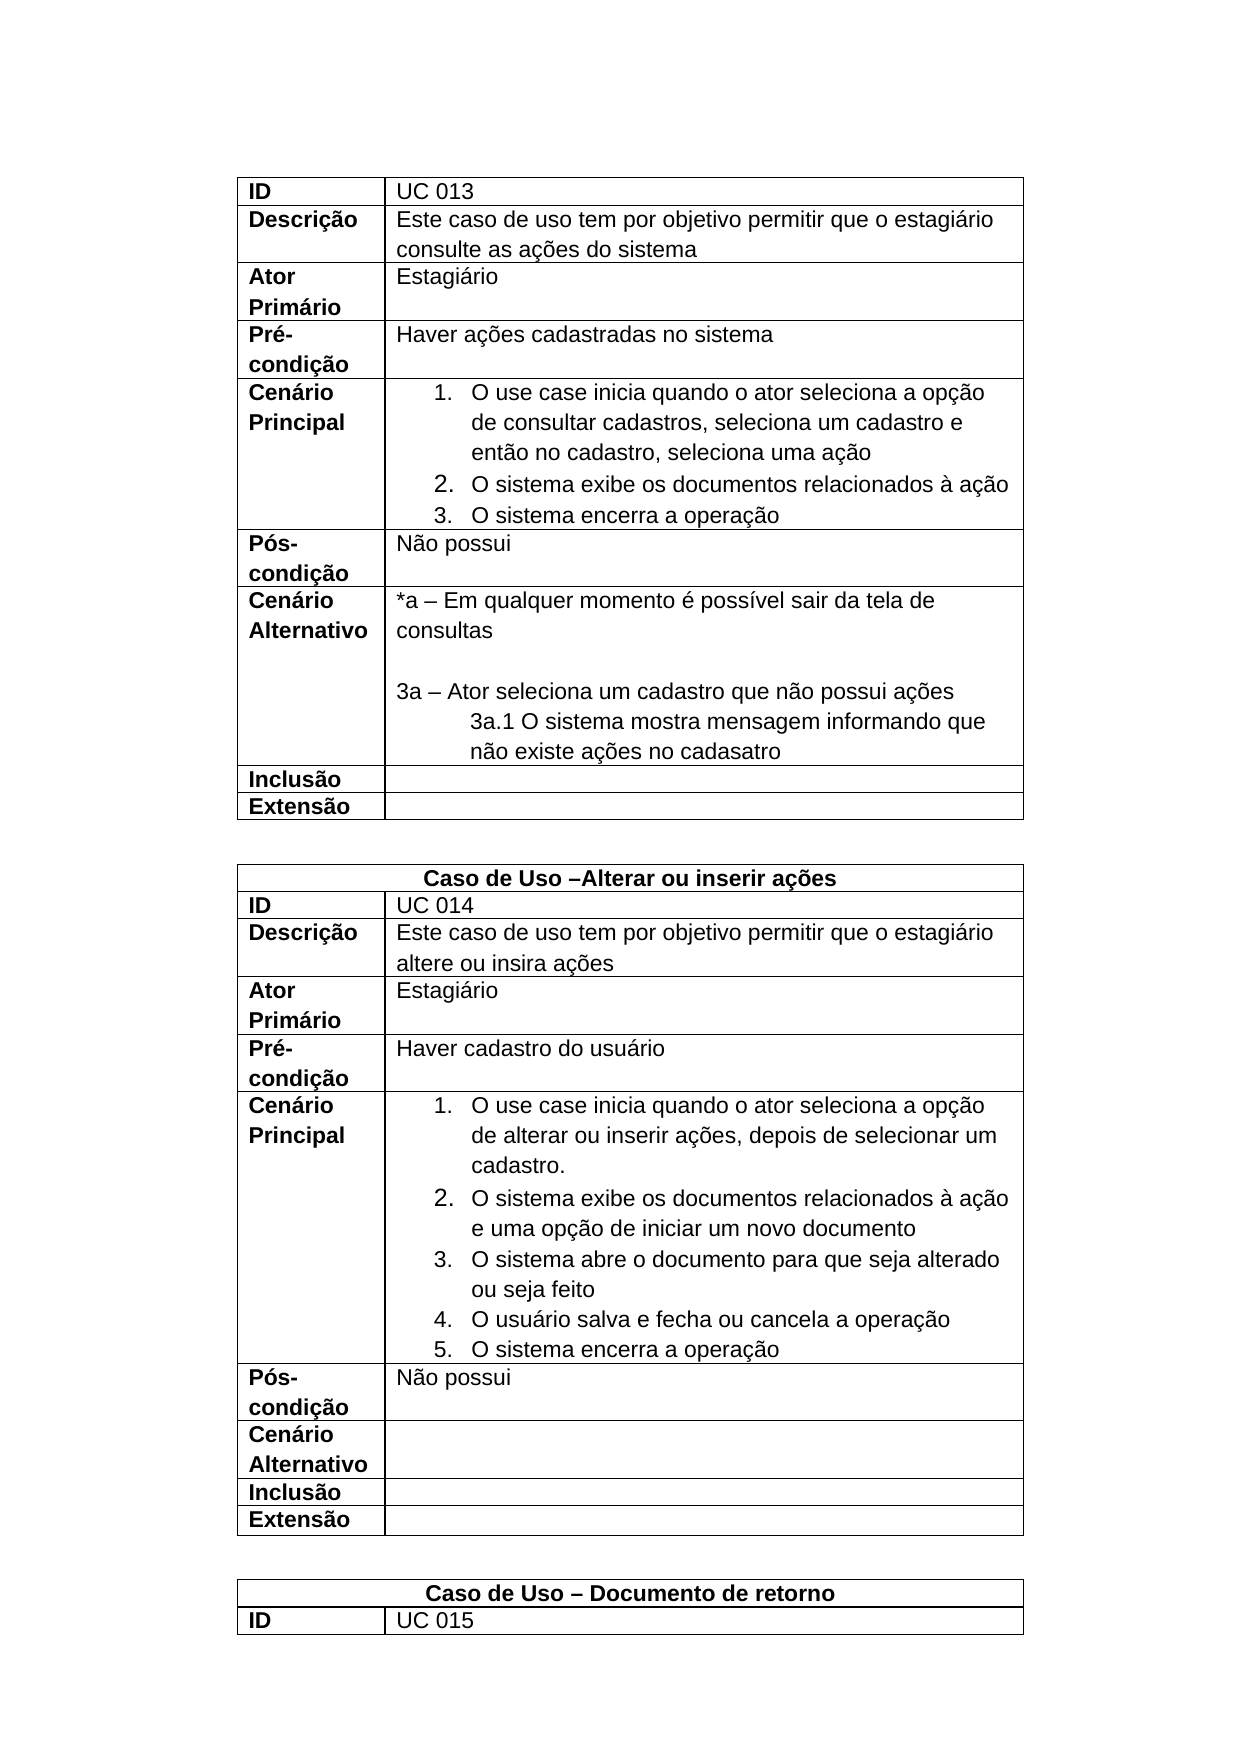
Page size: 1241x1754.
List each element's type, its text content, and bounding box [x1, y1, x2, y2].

table_cell UC 015 [386, 1608, 1023, 1634]
table_cell Pós-condição [238, 530, 384, 586]
table_cell Ator Primário [238, 977, 384, 1033]
table_cell [386, 766, 1023, 792]
table_header Caso de Uso –Alterar ou inserir ações [238, 865, 1023, 891]
table_cell Este caso de uso tem por objetivo permitir que o estagiário altere ou insira ações [386, 919, 1023, 976]
table_cell Não possui [386, 1364, 1023, 1420]
table_cell Pós-condição [238, 1364, 384, 1420]
table_cell Descrição [238, 206, 384, 262]
table_cell Estagiário [386, 977, 1023, 1033]
table_cell Haver cadastro do usuário [386, 1035, 1023, 1091]
table_cell Extensão [238, 793, 384, 819]
table_cell O use case inicia quando o ator seleciona a opção de consultar cadastros, seleciona um cadastro e então no cadastro, seleciona uma ação O sistema exibe os documentos relacionados à ação O sistema encerra a operação [386, 379, 1023, 528]
table_cell [386, 1506, 1023, 1535]
table_cell Cenário Principal [238, 379, 384, 528]
table_cell Estagiário [386, 263, 1023, 320]
table_cell ID [238, 892, 384, 918]
table_cell Cenário Principal [238, 1092, 384, 1362]
table_cell O use case inicia quando o ator seleciona a opção de alterar ou inserir ações, depois de selecionar um cadastro. O sistema exibe os documentos relacionados à ação e uma opção de iniciar um novo documento O sistema abre o documento para que seja alterado ou seja feito O usuário salva e fecha ou cancela a operação O sistema encerra a operação [386, 1092, 1023, 1362]
table_cell *a – Em qualquer momento é possível sair da tela de consultas 3a – Ator seleciona um cadastro que não possui ações 3a.1 O sistema mostra mensagem informando que não existe ações no cadasatro [386, 587, 1023, 764]
table_cell Pré-condição [238, 1035, 384, 1091]
table_cell Descrição [238, 919, 384, 976]
table_cell Não possui [386, 530, 1023, 586]
table_cell Inclusão [238, 1479, 384, 1505]
table_header Caso de Uso – Documento de retorno [238, 1580, 1023, 1606]
table_cell Ator Primário [238, 263, 384, 320]
table_cell [386, 793, 1023, 819]
table_cell Extensão [238, 1506, 384, 1535]
table_cell ID [238, 1608, 384, 1634]
table_cell ID [238, 178, 384, 204]
table_cell Pré-condição [238, 321, 384, 377]
table_cell UC 013 [386, 178, 1023, 204]
table_cell [386, 1421, 1023, 1478]
table_cell Haver ações cadastradas no sistema [386, 321, 1023, 377]
table_cell Cenário Alternativo [238, 1421, 384, 1478]
table_cell Inclusão [238, 766, 384, 792]
table_cell UC 014 [386, 892, 1023, 918]
table_cell Cenário Alternativo [238, 587, 384, 764]
table_cell [386, 1479, 1023, 1505]
table_cell Este caso de uso tem por objetivo permitir que o estagiário consulte as ações do sistema [386, 206, 1023, 262]
